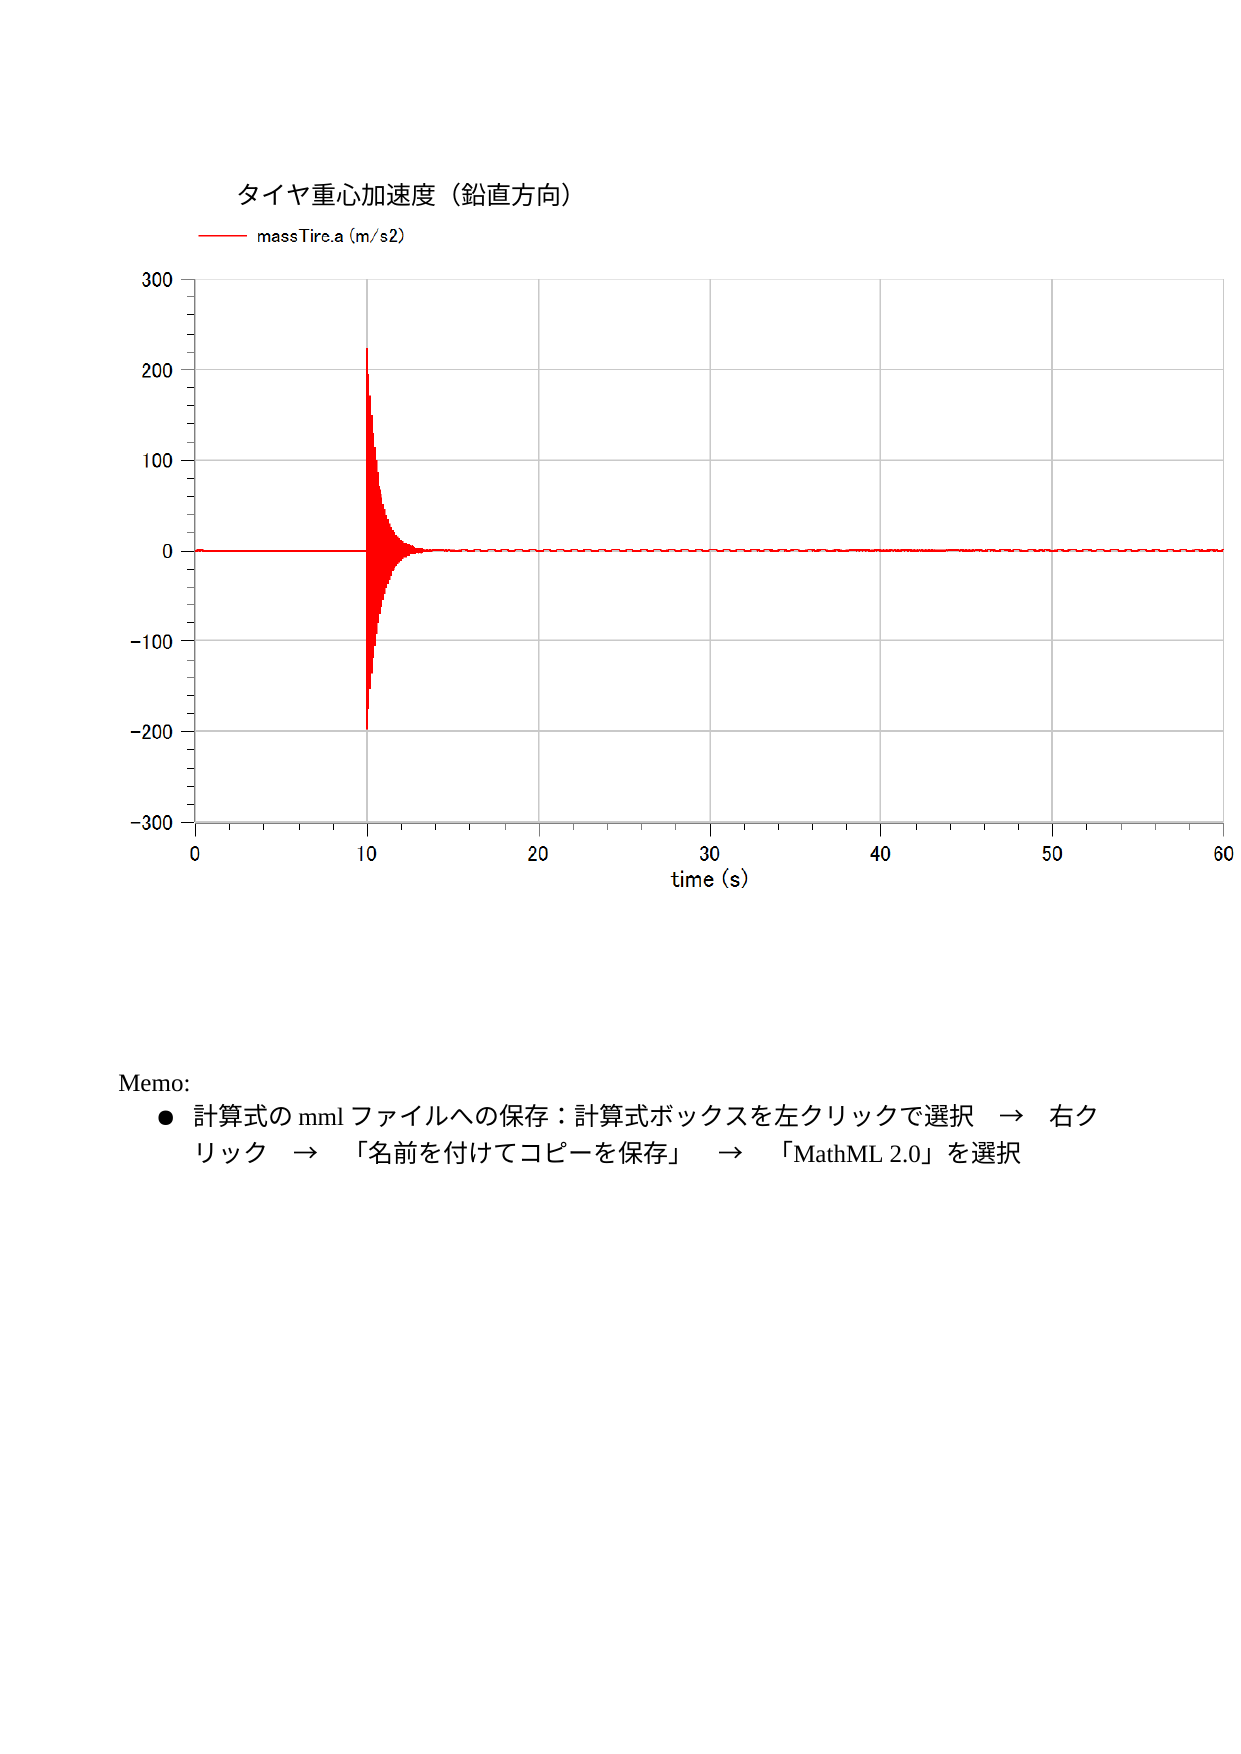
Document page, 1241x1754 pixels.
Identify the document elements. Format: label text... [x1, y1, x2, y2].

text タイヤ重心加速度（鉛直方向） [236, 176, 1122, 211]
picture [118, 211, 1241, 896]
text Memo: [118, 1068, 1122, 1097]
list 計算式のmmlファイルへの保存：計算式ボックスを左クリックで選択 → 右クリック → 「名前を付けてコピーを保存」 → 「MathML 2.0」を選択 [156, 1097, 1122, 1169]
